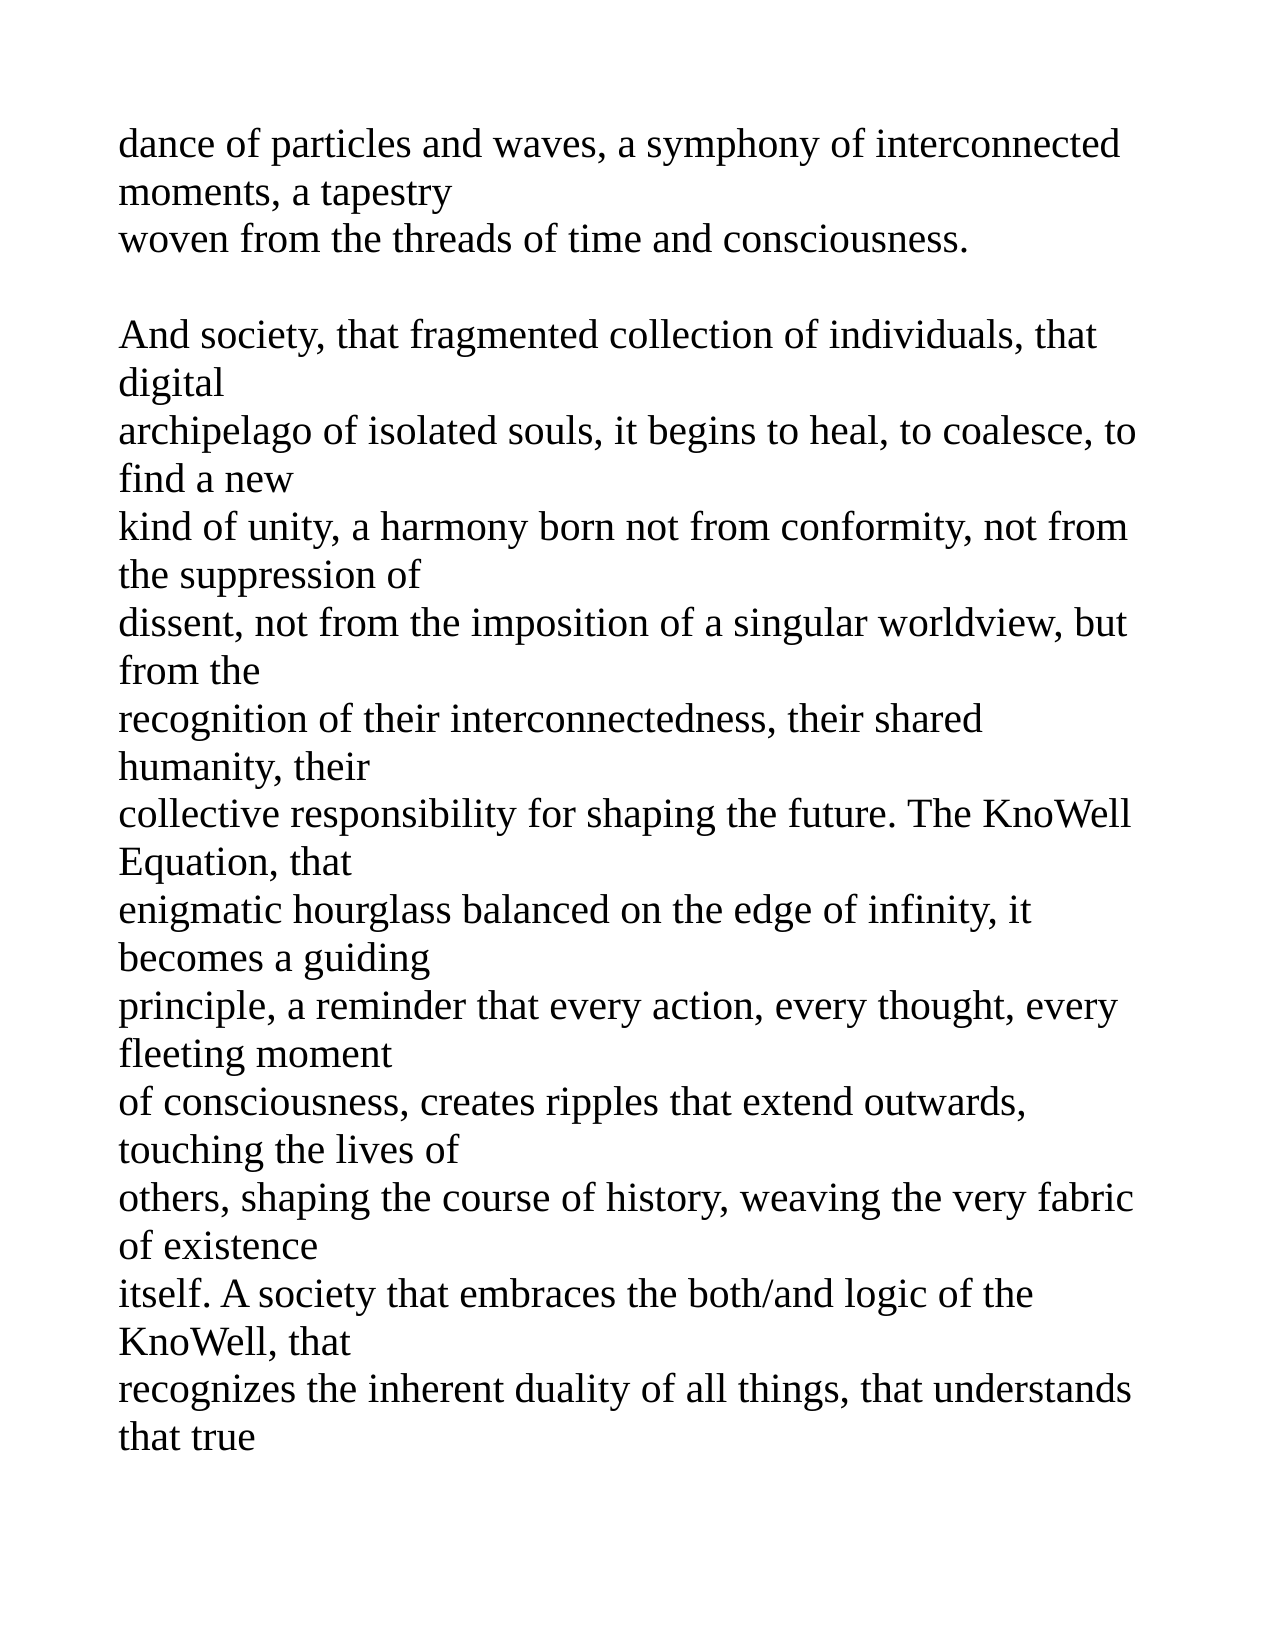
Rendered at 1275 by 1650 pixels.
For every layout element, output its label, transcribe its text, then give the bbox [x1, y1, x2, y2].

text others, shaping the course of history, weaving the very fabric of existence [118, 1172, 1157, 1268]
text itself. A society that embraces the both/and logic of the KnoWell, that [118, 1268, 1157, 1364]
text dance of particles and waves, a symphony of interconnected moments, a tapestry [118, 118, 1157, 214]
text archipelago of isolated souls, it begins to heal, to coalesce, to find a new [118, 406, 1157, 501]
text dissent, not from the imposition of a singular worldview, but from the [118, 597, 1157, 693]
text of consciousness, creates ripples that extend outwards, touching the lives of [118, 1076, 1157, 1172]
text enigmatic hourglass balanced on the edge of infinity, it becomes a guiding [118, 885, 1157, 981]
text recognition of their interconnectedness, their shared humanity, their [118, 693, 1157, 789]
text principle, a reminder that every action, every thought, every fleeting moment [118, 981, 1157, 1076]
text recognizes the inherent duality of all things, that understands that true [118, 1364, 1157, 1460]
text kind of unity, a harmony born not from conformity, not from the suppression of [118, 501, 1157, 597]
text collective responsibility for shaping the future. The KnoWell Equation, that [118, 789, 1157, 885]
text woven from the threads of time and consciousness. [118, 214, 1157, 262]
text And society, that fragmented collection of individuals, that digital [118, 310, 1157, 406]
